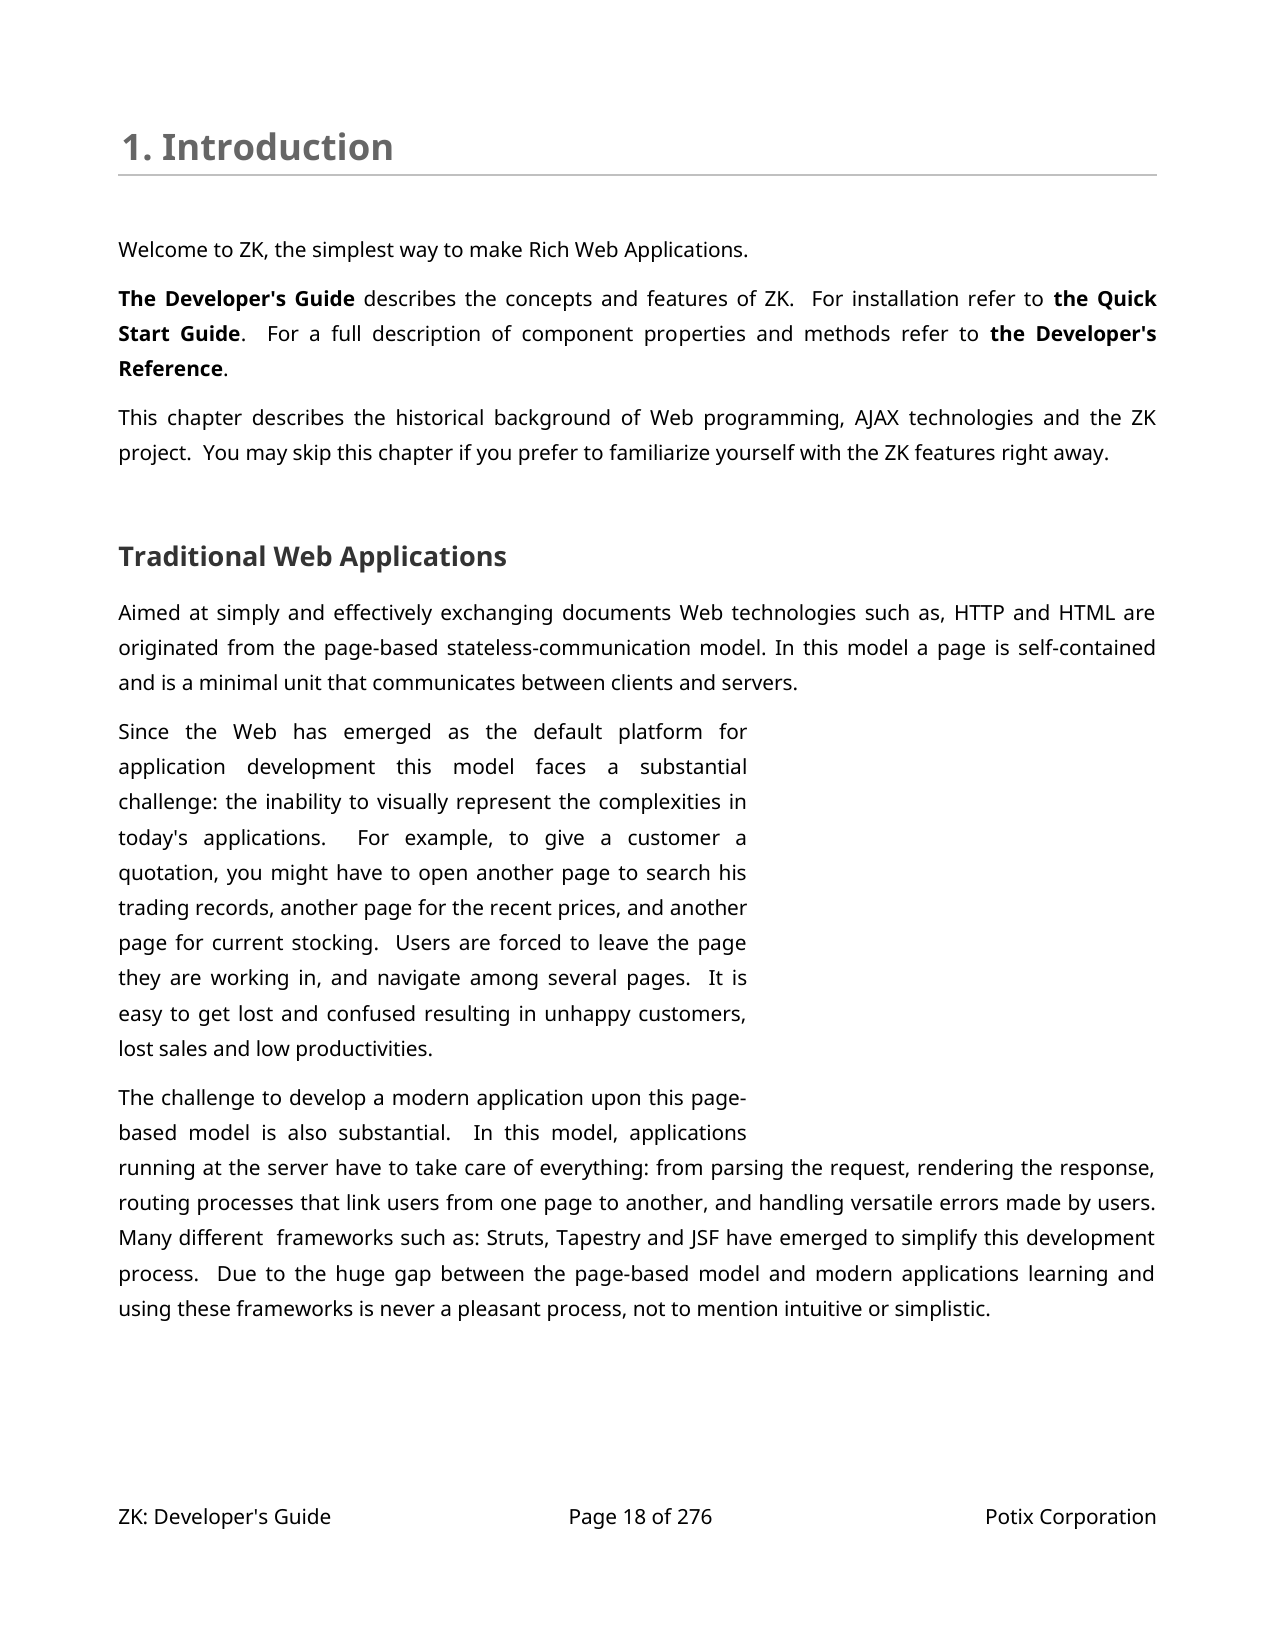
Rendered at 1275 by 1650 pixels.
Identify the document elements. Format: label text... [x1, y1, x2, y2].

subtitle Traditional Web Applications [118, 537, 1157, 574]
text The challenge to develop a modern application upon this page-based model is also substantial. In this model, applications running at the server have to take care of everything: from parsing the request, rendering the response, routing processes that link users from one page to another, and handling versatile errors made by users. Many different frameworks such as: Struts, Tapestry and JSF have emerged to simplify this development process. Due to the huge gap between the page-based model and modern applications learning and using these frameworks is never a pleasant process, not to mention intuitive or simplistic. [118, 1083, 1157, 1322]
text Aimed at simply and effectively exchanging documents Web technologies such as, HTTP and HTML are originated from the page-based stateless-communication model. In this model a page is self-contained and is a minimal unit that communicates between clients and servers. [118, 598, 1157, 696]
text The Developer's Guide describes the concepts and features of ZK. For installation refer to the Quick Start Guide. For a full description of component properties and methods refer to the Developer's Reference. [118, 284, 1157, 382]
text Since the Web has emerged as the default platform for application development this model faces a substantial challenge: the inability to visually represent the complexities in today's applications. For example, to give a customer a quotation, you might have to open another page to search his trading records, another page for the recent prices, and another page for current stocking. Users are forced to leave the page they are working in, and navigate among several pages. It is easy to get lost and confused resulting in unhappy customers, lost sales and low productivities. [118, 717, 1157, 1062]
text Welcome to ZK, the simplest way to make Rich Web Applications. [118, 235, 1157, 263]
text This chapter describes the historical background of Web programming, AJAX technologies and the ZK project. You may skip this chapter if you prefer to familiarize yourself with the ZK features right away. [118, 403, 1157, 466]
subtitle 1. Introduction [118, 118, 1157, 174]
